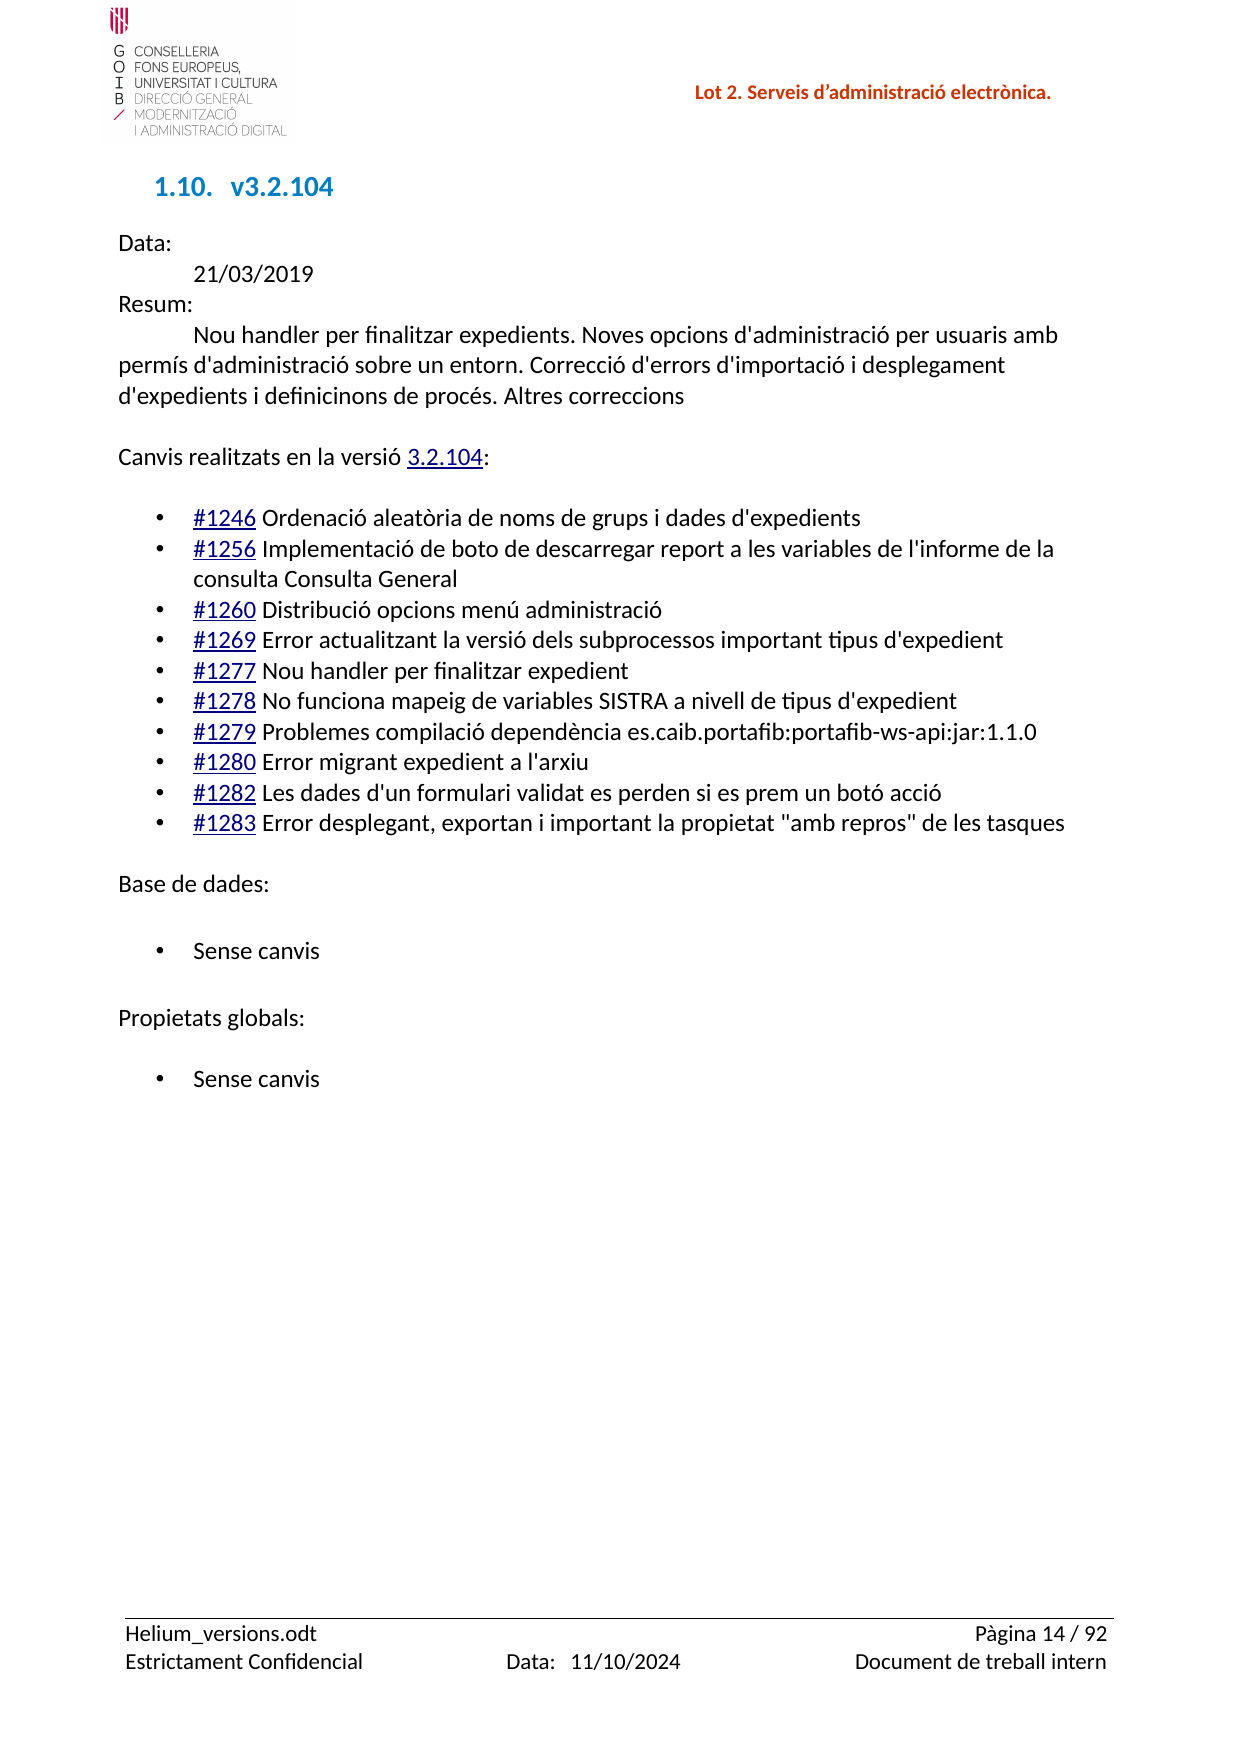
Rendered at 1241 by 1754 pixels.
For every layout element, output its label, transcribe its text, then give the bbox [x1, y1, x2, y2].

list #1278 No funciona mapeig de variables SISTRA a nivell de tipus d'expedient [156, 685, 1122, 716]
subtitle v3.2.104 [153, 168, 1122, 204]
text Data: [118, 228, 1122, 258]
picture [100, 0, 297, 144]
text Propietats globals: [118, 1002, 1122, 1033]
text Resum: [118, 289, 1122, 319]
list #1269 Error actualitzant la versió dels subprocessos important tipus d'expedient [156, 624, 1122, 655]
list #1277 Nou handler per finalitzar expedient [156, 655, 1122, 685]
list #1246 Ordenació aleatòria de noms de grups i dades d'expedients [156, 502, 1122, 533]
text Canvis realitzats en la versió 3.2.104: [118, 441, 1122, 472]
list Sense canvis [156, 1063, 1122, 1094]
list #1282 Les dades d'un formulari validat es perden si es prem un botó acció [156, 777, 1122, 807]
list #1260 Distribució opcions menú administració [156, 594, 1122, 624]
list Sense canvis [156, 936, 1122, 966]
list #1256 Implementació de boto de descarregar report a les variables de l'informe de la consulta Consulta General [156, 533, 1122, 594]
list #1283 Error desplegant, exportan i important la propietat "amb repros" de les tasques [156, 807, 1122, 838]
list #1280 Error migrant expedient a l'arxiu [156, 746, 1122, 777]
list #1279 Problemes compilació dependència es.caib.portafib:portafib-ws-api:jar:1.1.0 [156, 716, 1122, 746]
text Base de dades: [118, 868, 1122, 899]
text 21/03/2019 [118, 258, 1122, 289]
text Nou handler per finalitzar expedients. Noves opcions d'administració per usuaris amb permís d'administració sobre un entorn. Correcció d'errors d'importació i desplegament d'expedients i definicinons de procés. Altres correccions [118, 319, 1122, 411]
